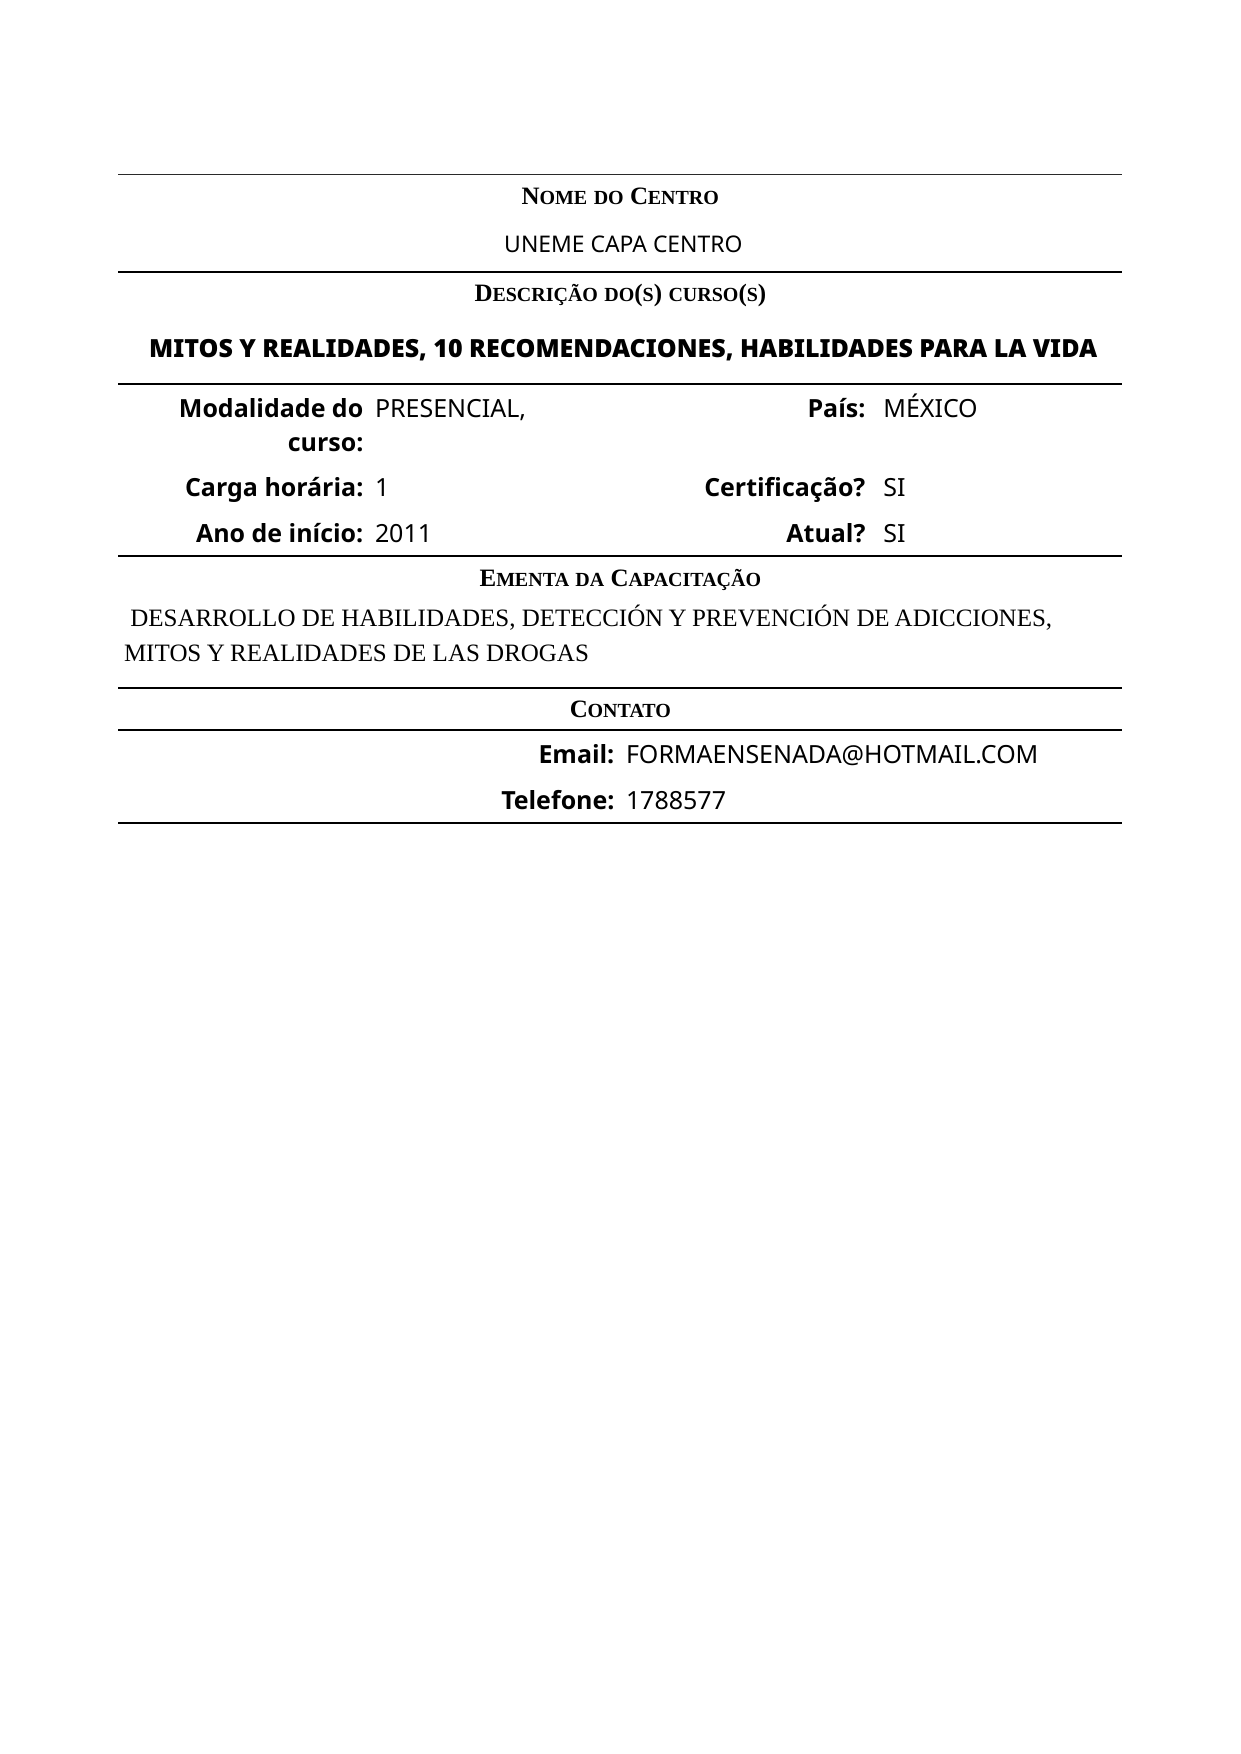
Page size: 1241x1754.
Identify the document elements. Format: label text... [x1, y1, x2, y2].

table_cell Descrição do(s) curso(s) [118, 273, 1122, 313]
table_header Nome do Centro [118, 176, 1122, 216]
table_cell MÉXICO [871, 385, 1122, 464]
table_cell SI [871, 510, 1122, 555]
table_cell 1788577 [620, 777, 1122, 822]
table_cell 2011 [369, 510, 620, 555]
table_cell 1 [369, 464, 620, 509]
table_cell Ementa da Capacitação [118, 557, 1122, 597]
table_cell Contato [118, 689, 1122, 729]
table_cell DESARROLLO DE HABILIDADES, DETECCIÓN Y PREVENCIÓN DE ADICCIONES, MITOS Y REALIDADES DE LAS DROGAS [118, 598, 1122, 687]
table_cell Telefone: [118, 777, 620, 822]
table_cell Carga horária: [118, 464, 369, 509]
table_cell PRESENCIAL, [369, 385, 620, 464]
table_cell UNEME CAPA CENTRO [118, 216, 1122, 271]
table_cell País: [620, 385, 871, 464]
table_cell Certificação? [620, 464, 871, 509]
table_cell Modalidade do curso: [118, 385, 369, 464]
table_cell Ano de início: [118, 510, 369, 555]
table_cell FORMAENSENADA@HOTMAIL.COM [620, 731, 1122, 777]
table_cell Email: [118, 731, 620, 777]
table_cell SI [871, 464, 1122, 509]
table_cell MITOS Y REALIDADES, 10 RECOMENDACIONES, HABILIDADES PARA LA VIDA [118, 313, 1122, 382]
table_cell Atual? [620, 510, 871, 555]
